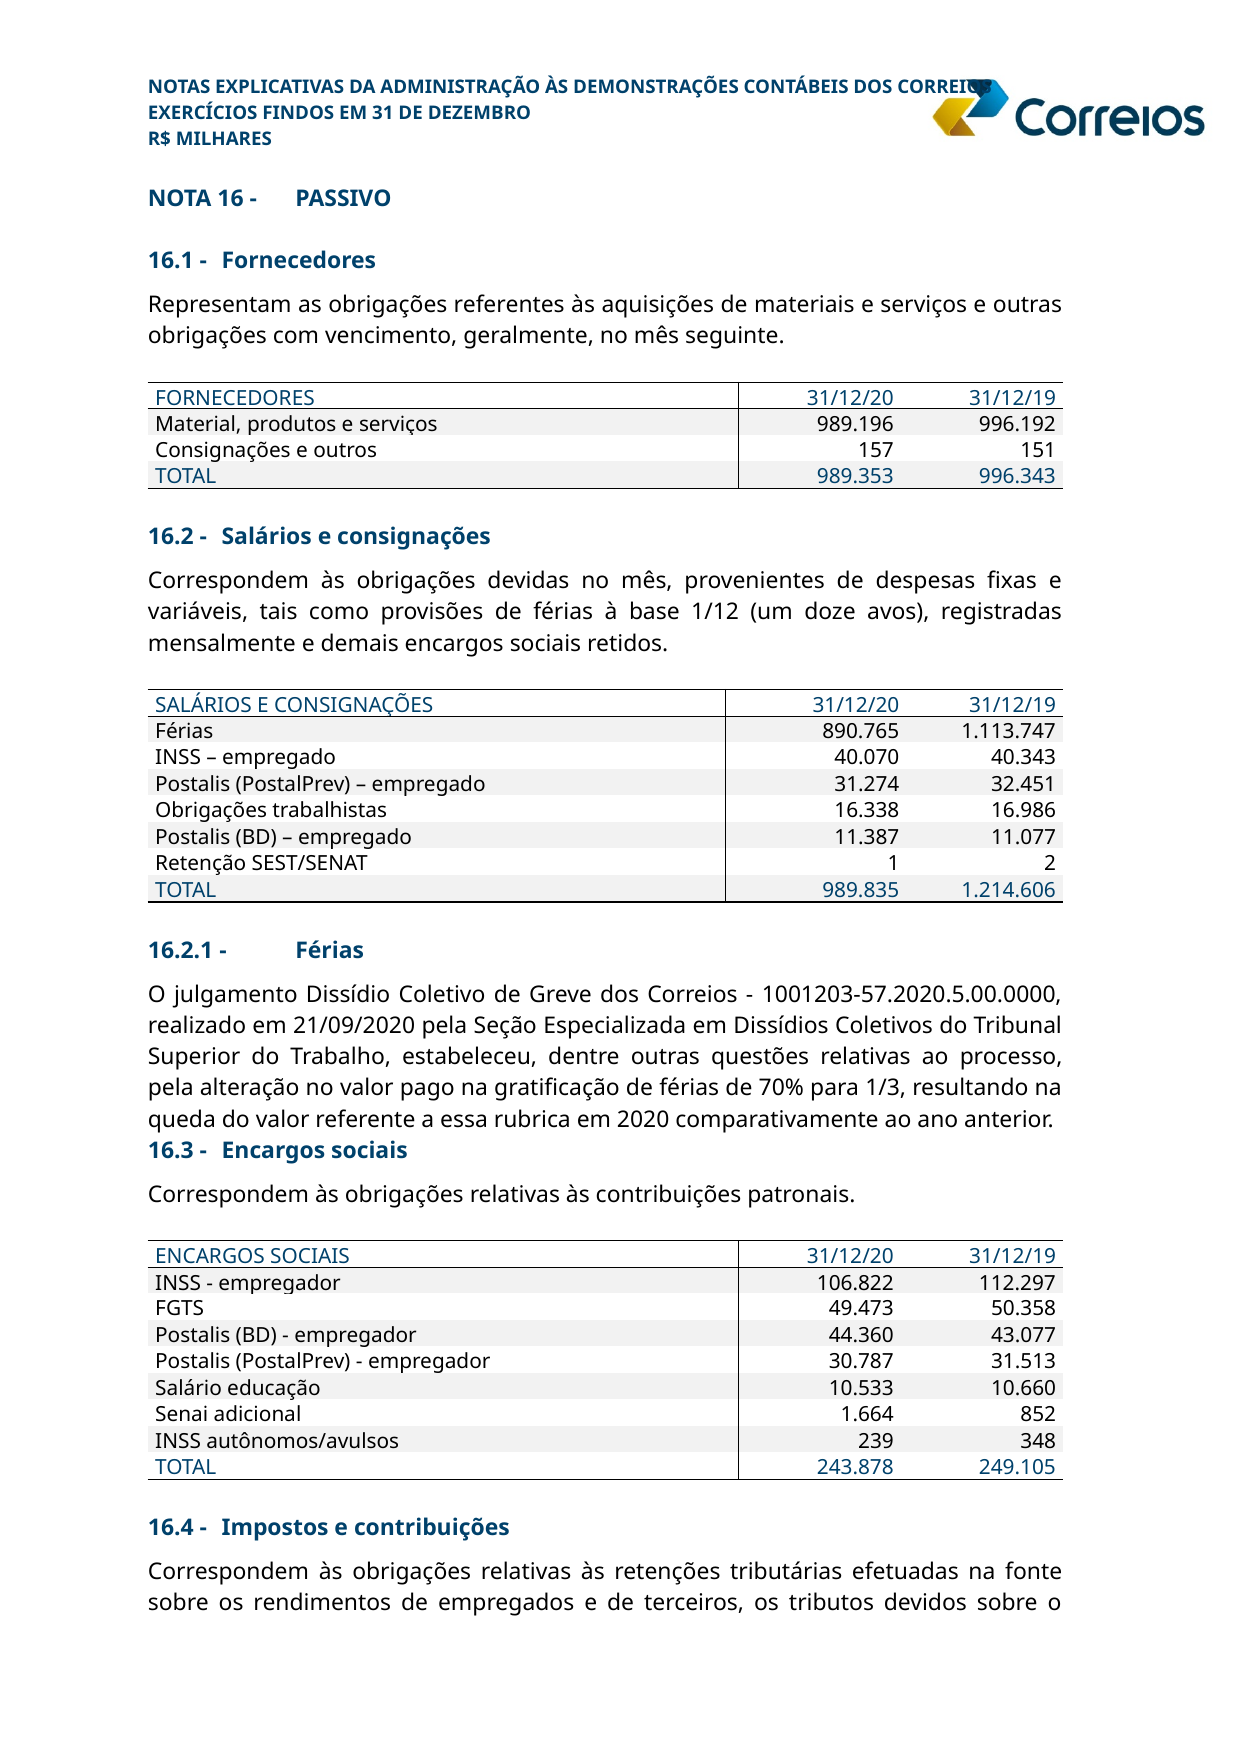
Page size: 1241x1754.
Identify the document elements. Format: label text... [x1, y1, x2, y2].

table_cell 996.192 [901, 409, 1063, 435]
table_cell 852 [901, 1399, 1063, 1426]
table_cell 239 [739, 1426, 901, 1452]
table_cell [641, 822, 725, 848]
table_cell 10.533 [739, 1373, 901, 1399]
table_cell [641, 795, 725, 822]
text Correspondem às obrigações relativas às contribuições patronais. [148, 1177, 1063, 1209]
table_cell 31.513 [901, 1346, 1063, 1373]
table_cell [641, 742, 725, 769]
table_header [650, 1241, 738, 1267]
table_cell Senai adicional [148, 1399, 650, 1426]
table_cell 40.343 [906, 742, 1063, 769]
table_cell [650, 1426, 738, 1452]
text Correspondem às obrigações relativas às retenções tributárias efetuadas na fonte sobre os rendimentos de empregados e de terceiros, os tributos devidos sobre o [148, 1555, 1063, 1618]
table_cell [650, 1346, 738, 1373]
table_cell [650, 1453, 738, 1479]
table_cell 243.878 [739, 1453, 901, 1479]
table_cell 44.360 [739, 1320, 901, 1346]
table_cell 890.765 [726, 717, 906, 742]
table_cell [641, 769, 725, 795]
list Férias [148, 934, 1063, 965]
table_cell 43.077 [901, 1320, 1063, 1346]
table_cell 112.297 [901, 1268, 1063, 1293]
table_header FORNECEDORES [148, 383, 650, 408]
table_cell 157 [739, 435, 901, 461]
table_header [650, 383, 738, 408]
table_cell 50.358 [901, 1293, 1063, 1320]
table_header 31/12/20 [726, 690, 906, 716]
table_cell Postalis (PostalPrev) - empregador [148, 1346, 650, 1373]
table_cell 49.473 [739, 1293, 901, 1320]
table_cell TOTAL [148, 875, 641, 901]
table_cell 249.105 [901, 1453, 1063, 1479]
table_cell 10.660 [901, 1373, 1063, 1399]
table_cell 151 [901, 435, 1063, 461]
table_cell [650, 1293, 738, 1320]
table_cell 1.113.747 [906, 717, 1063, 742]
table_cell [641, 875, 725, 901]
table_cell [641, 848, 725, 875]
table_header ENCARGOS SOCIAIS [148, 1241, 650, 1267]
table_cell Postalis (PostalPrev) – empregado [148, 769, 641, 795]
table_cell Retenção SEST/SENAT [148, 848, 641, 875]
table_cell INSS – empregado [148, 742, 641, 769]
table_cell 989.196 [739, 409, 901, 435]
table_cell 11.077 [906, 822, 1063, 848]
table_cell 16.986 [906, 795, 1063, 822]
table_cell 1.214.606 [906, 875, 1063, 901]
list PASSIVO [148, 182, 1063, 213]
table_cell 989.835 [726, 875, 906, 901]
table_cell 1 [726, 848, 906, 875]
table_cell FGTS [148, 1293, 650, 1320]
table_cell [650, 1399, 738, 1426]
table_cell Postalis (BD) – empregado [148, 822, 641, 848]
table_header [641, 690, 725, 716]
table_cell 996.343 [901, 461, 1063, 488]
table_cell 348 [901, 1426, 1063, 1452]
table_cell INSS autônomos/avulsos [148, 1426, 650, 1452]
table_header 31/12/19 [901, 383, 1063, 408]
text Correspondem às obrigações devidas no mês, provenientes de despesas fixas e variáveis, tais como provisões de férias à base 1/12 (um doze avos), registradas mensalmente e demais encargos sociais retidos. [148, 564, 1063, 658]
table_header SALÁRIOS E CONSIGNAÇÕES [148, 690, 641, 716]
table_cell [641, 717, 725, 742]
table_cell 30.787 [739, 1346, 901, 1373]
table_header 31/12/20 [739, 383, 901, 408]
table_cell [650, 435, 738, 461]
table_cell [650, 461, 738, 488]
table_cell 989.353 [739, 461, 901, 488]
table_cell Material, produtos e serviços [148, 409, 650, 435]
table_cell Férias [148, 717, 641, 742]
table_cell Consignações e outros [148, 435, 650, 461]
text Representam as obrigações referentes às aquisições de materiais e serviços e outras obrigações com vencimento, geralmente, no mês seguinte. [148, 288, 1063, 350]
table_header 31/12/20 [739, 1241, 901, 1267]
table_cell 16.338 [726, 795, 906, 822]
table_cell 106.822 [739, 1268, 901, 1293]
table_cell 31.274 [726, 769, 906, 795]
table_cell Postalis (BD) - empregador [148, 1320, 650, 1346]
text O julgamento Dissídio Coletivo de Greve dos Correios - 1001203-57.2020.5.00.0000, realizado em 21/09/2020 pela Seção Especializada em Dissídios Coletivos do Tribunal Superior do Trabalho, estabeleceu, dentre outras questões relativas ao processo, pela alteração no valor pago na gratificação de férias de 70% para 1/3, resultando na queda do valor referente a essa rubrica em 2020 comparativamente ao ano anterior. [148, 977, 1063, 1134]
table_cell Salário educação [148, 1373, 650, 1399]
table_cell 2 [906, 848, 1063, 875]
table_header 31/12/19 [901, 1241, 1063, 1267]
table_cell 40.070 [726, 742, 906, 769]
table_header 31/12/19 [906, 690, 1063, 716]
table_cell [650, 409, 738, 435]
table_cell TOTAL [148, 1453, 650, 1479]
table_cell 11.387 [726, 822, 906, 848]
table_cell [650, 1268, 738, 1293]
table_cell TOTAL [148, 461, 650, 488]
table_cell [650, 1320, 738, 1346]
table_cell Obrigações trabalhistas [148, 795, 641, 822]
list Impostos e contribuições [148, 1511, 1063, 1543]
table_cell INSS - empregador [148, 1268, 650, 1293]
table_cell [650, 1373, 738, 1399]
table_cell 1.664 [739, 1399, 901, 1426]
list Salários e consignações [148, 520, 1063, 551]
list Fornecedores [148, 244, 1063, 275]
list Encargos sociais [148, 1134, 1063, 1165]
table_cell 32.451 [906, 769, 1063, 795]
